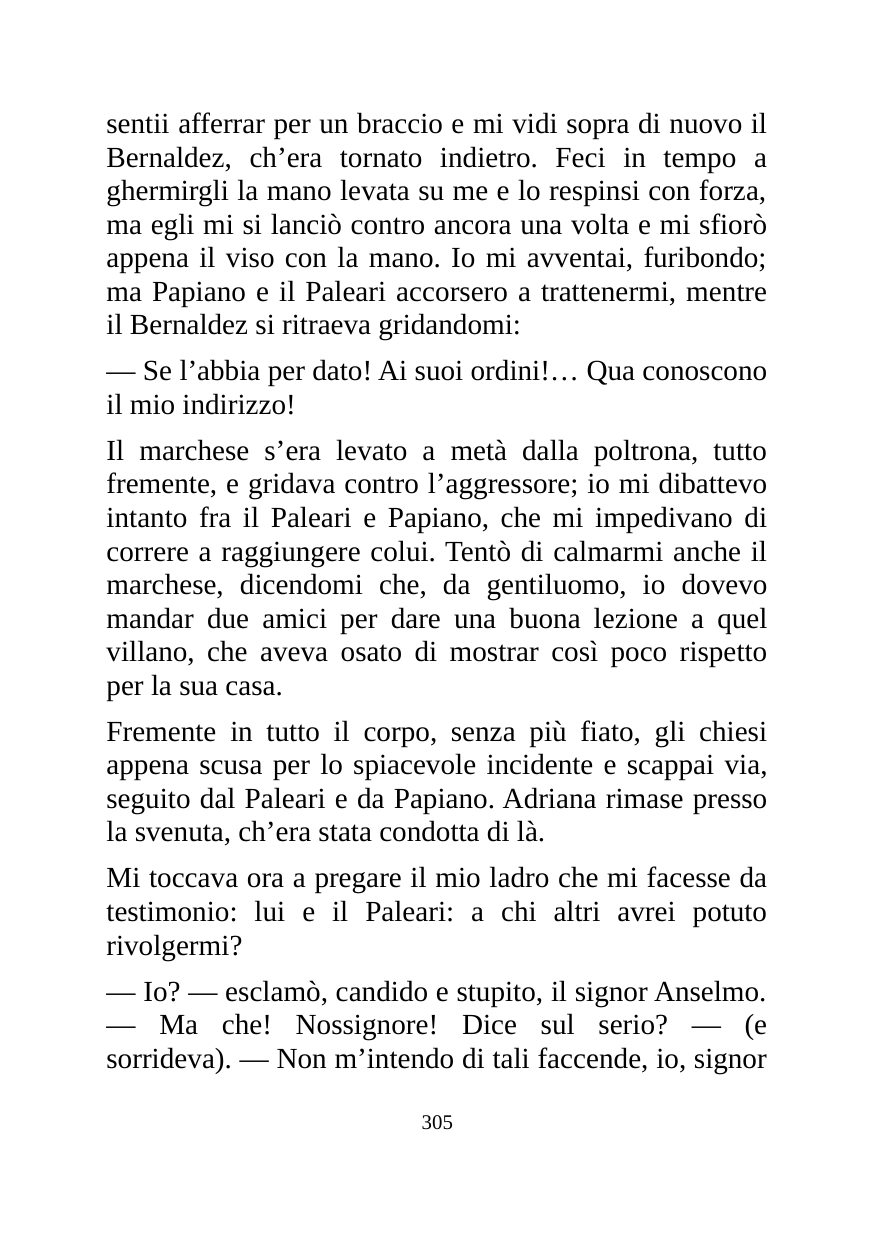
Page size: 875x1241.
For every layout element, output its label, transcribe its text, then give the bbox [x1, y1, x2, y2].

text — Io? — esclamò, candido e stupito, il signor Anselmo. — Ma che! Nossignore! Dice sul serio? — (e sorrideva). — Non m’intendo di tali faccende, io, signor [106, 974, 768, 1074]
text Fremente in tutto il corpo, senza più fiato, gli chiesi appena scusa per lo spiacevole incidente e scappai via, seguito dal Paleari e da Papiano. Adriana rimase presso la svenuta, ch’era stata condotta di là. [106, 714, 768, 848]
text Mi toccava ora a pregare il mio ladro che mi facesse da testimonio: lui e il Paleari: a chi altri avrei potuto rivolgermi? [106, 861, 768, 961]
text — Se l’abbia per dato! Ai suoi ordini!… Qua conoscono il mio indirizzo! [106, 353, 768, 421]
text sentii afferrar per un braccio e mi vidi sopra di nuovo il Bernaldez, ch’era tornato indietro. Feci in tempo a ghermirgli la mano levata su me e lo respinsi con forza, ma egli mi si lanciò contro ancora una volta e mi sfiorò appena il viso con la mano. Io mi avventai, furibondo; ma Papiano e il Paleari accorsero a trattenermi, mentre il Bernaldez si ritraeva gridandomi: [106, 106, 768, 341]
text Il marchese s’era levato a metà dalla poltrona, tutto fremente, e gridava contro l’aggressore; io mi dibattevo intanto fra il Paleari e Papiano, che mi impedivano di correre a raggiungere colui. Tentò di calmarmi anche il marchese, dicendomi che, da gentiluomo, io dovevo mandar due amici per dare una buona lezione a quel villano, che aveva osato di mostrar così poco rispetto per la sua casa. [106, 433, 768, 701]
